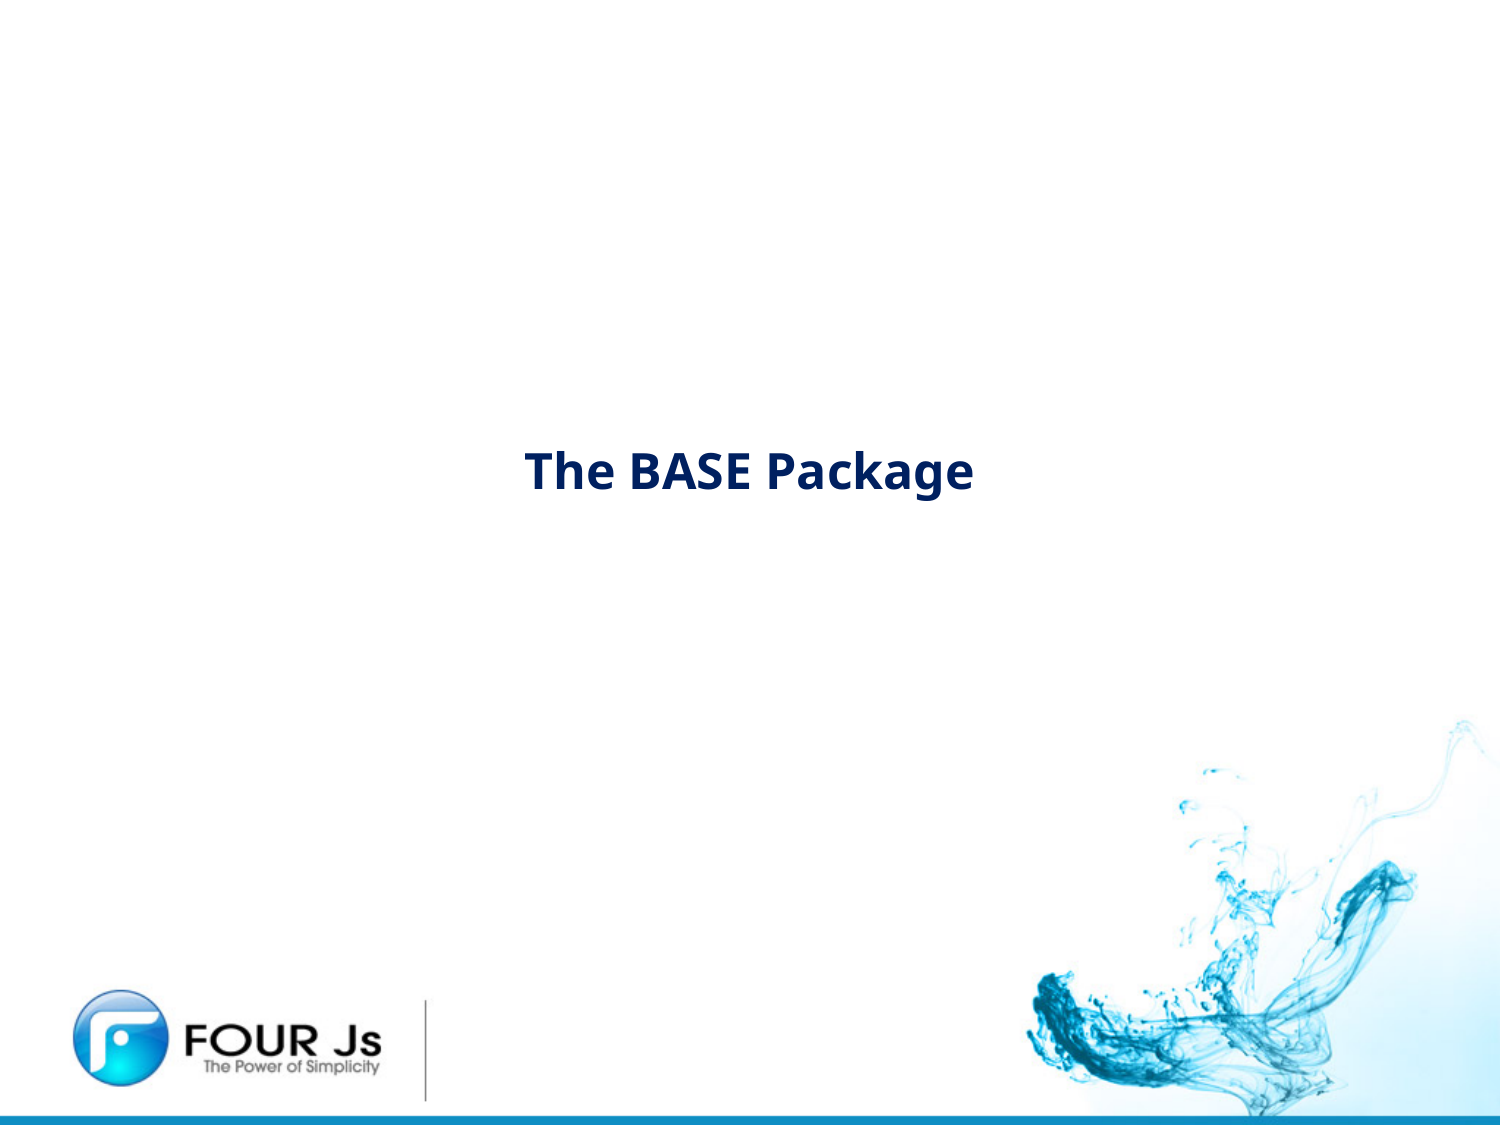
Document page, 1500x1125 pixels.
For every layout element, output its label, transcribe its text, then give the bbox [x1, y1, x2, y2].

title The BASE Package [112, 349, 1388, 591]
picture [0, 0, 1500, 1117]
